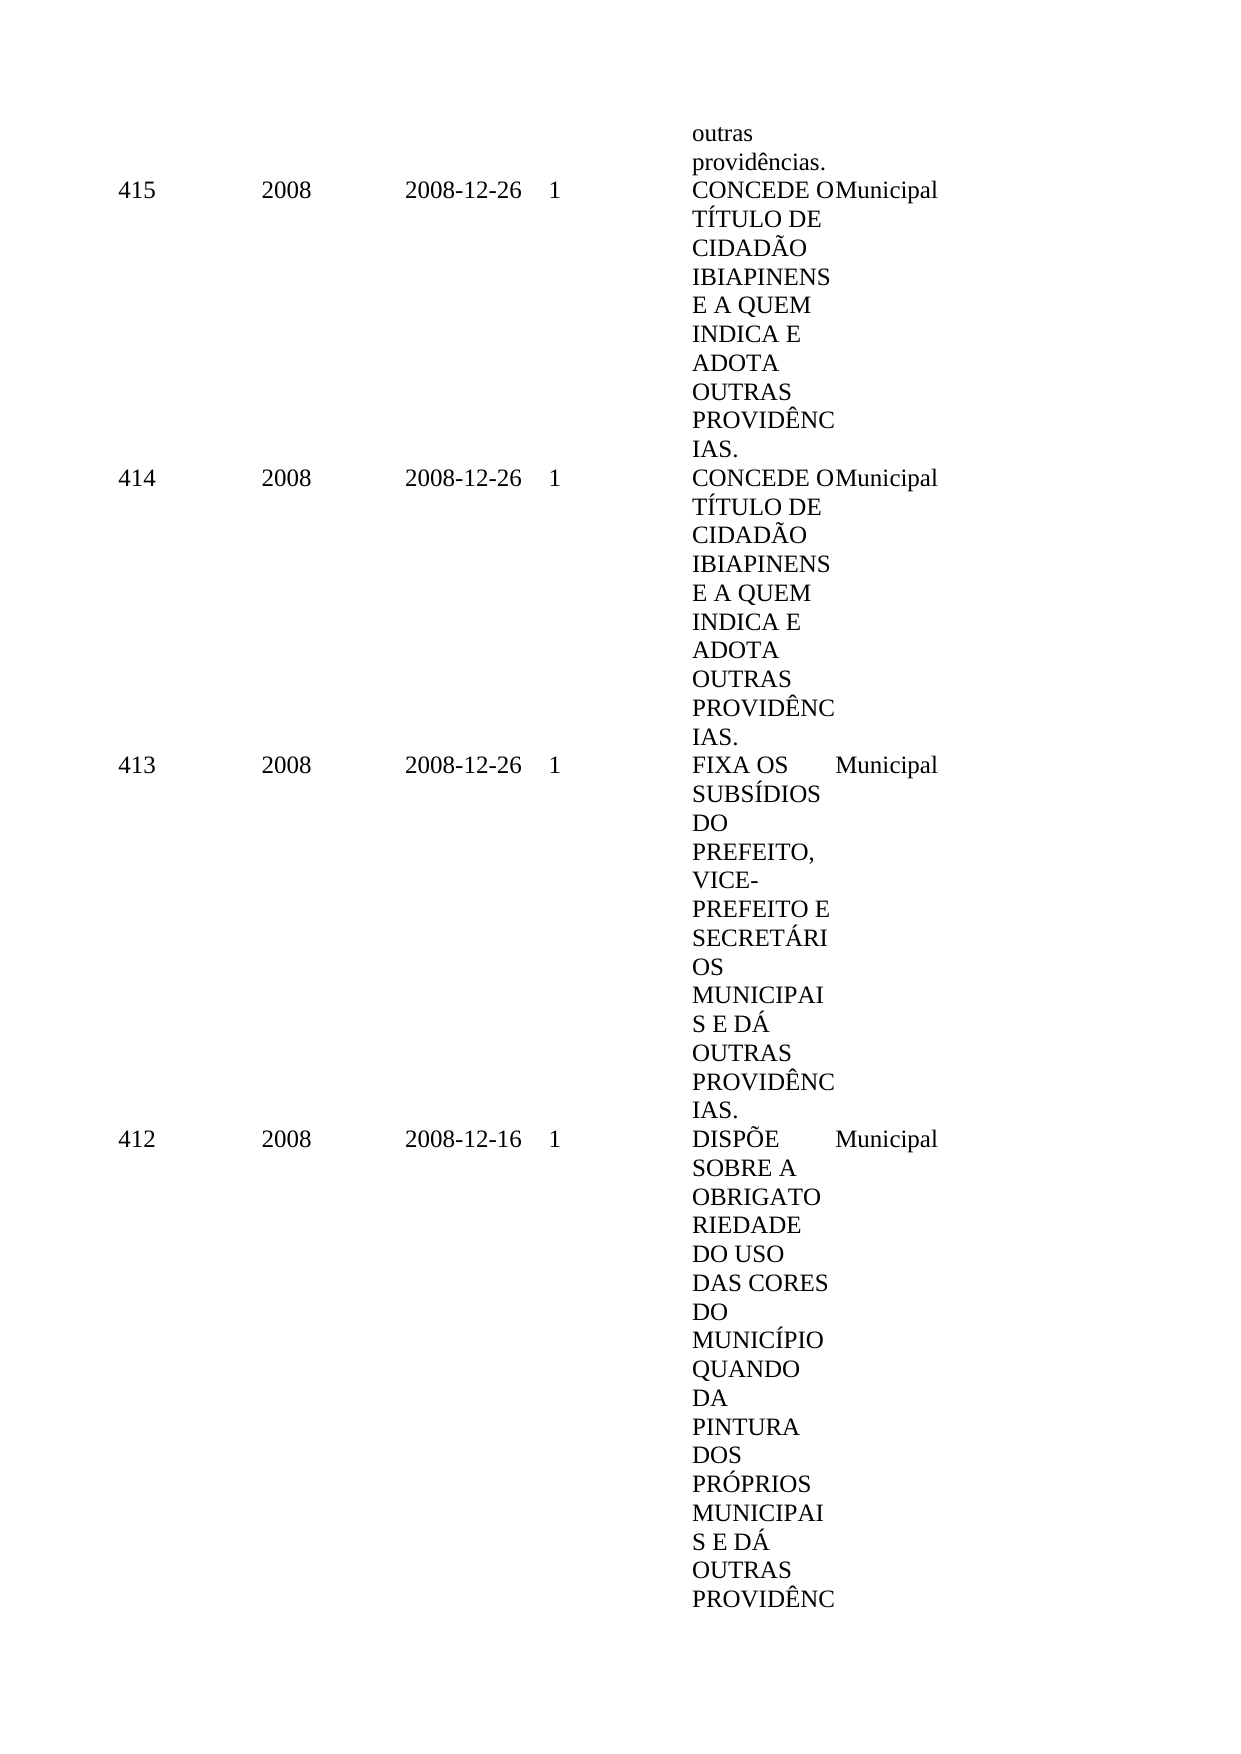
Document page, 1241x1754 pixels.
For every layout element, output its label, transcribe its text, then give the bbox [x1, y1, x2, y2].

table_cell 414 [118, 463, 261, 751]
table_cell [118, 118, 261, 176]
table_cell 2008 [261, 751, 405, 1124]
table_cell 1 [548, 1124, 692, 1613]
table_cell 1 [548, 176, 692, 463]
table_cell [405, 118, 548, 176]
table_cell DISPÕE SOBRE A OBRIGATORIEDADE DO USO DAS CORES DO MUNICÍPIO QUANDO DA PINTURA DOS PRÓPRIOS MUNICIPAIS E DÁ OUTRAS PROVIDÊNC [692, 1124, 835, 1613]
table_cell [979, 176, 1122, 463]
table_cell Municipal [835, 463, 979, 751]
table_cell [979, 1124, 1122, 1613]
table_cell 2008-12-26 [405, 463, 548, 751]
table_cell 2008 [261, 1124, 405, 1613]
table_cell 2008-12-26 [405, 176, 548, 463]
table_cell 413 [118, 751, 261, 1124]
table_cell CONCEDE O TÍTULO DE CIDADÃO IBIAPINENSE A QUEM INDICA E ADOTA OUTRAS PROVIDÊNCIAS. [692, 176, 835, 463]
table_cell FIXA OS SUBSÍDIOS DO PREFEITO, VICE-PREFEITO E SECRETÁRIOS MUNICIPAIS E DÁ OUTRAS PROVIDÊNCIAS. [692, 751, 835, 1124]
table_cell Municipal [835, 176, 979, 463]
table_cell 412 [118, 1124, 261, 1613]
table_cell [979, 463, 1122, 751]
table_cell outras providências. [692, 118, 835, 176]
table_cell 415 [118, 176, 261, 463]
table_cell [835, 118, 979, 176]
table_cell 2008 [261, 176, 405, 463]
table_cell [548, 118, 692, 176]
table_cell 2008-12-16 [405, 1124, 548, 1613]
table_cell 1 [548, 463, 692, 751]
table_cell 2008 [261, 463, 405, 751]
table_cell 1 [548, 751, 692, 1124]
table_cell CONCEDE O TÍTULO DE CIDADÃO IBIAPINENSE A QUEM INDICA E ADOTA OUTRAS PROVIDÊNCIAS. [692, 463, 835, 751]
table_cell 2008-12-26 [405, 751, 548, 1124]
table_cell Municipal [835, 1124, 979, 1613]
table_cell [979, 118, 1122, 176]
table_cell Municipal [835, 751, 979, 1124]
table_cell [261, 118, 405, 176]
table_cell [979, 751, 1122, 1124]
